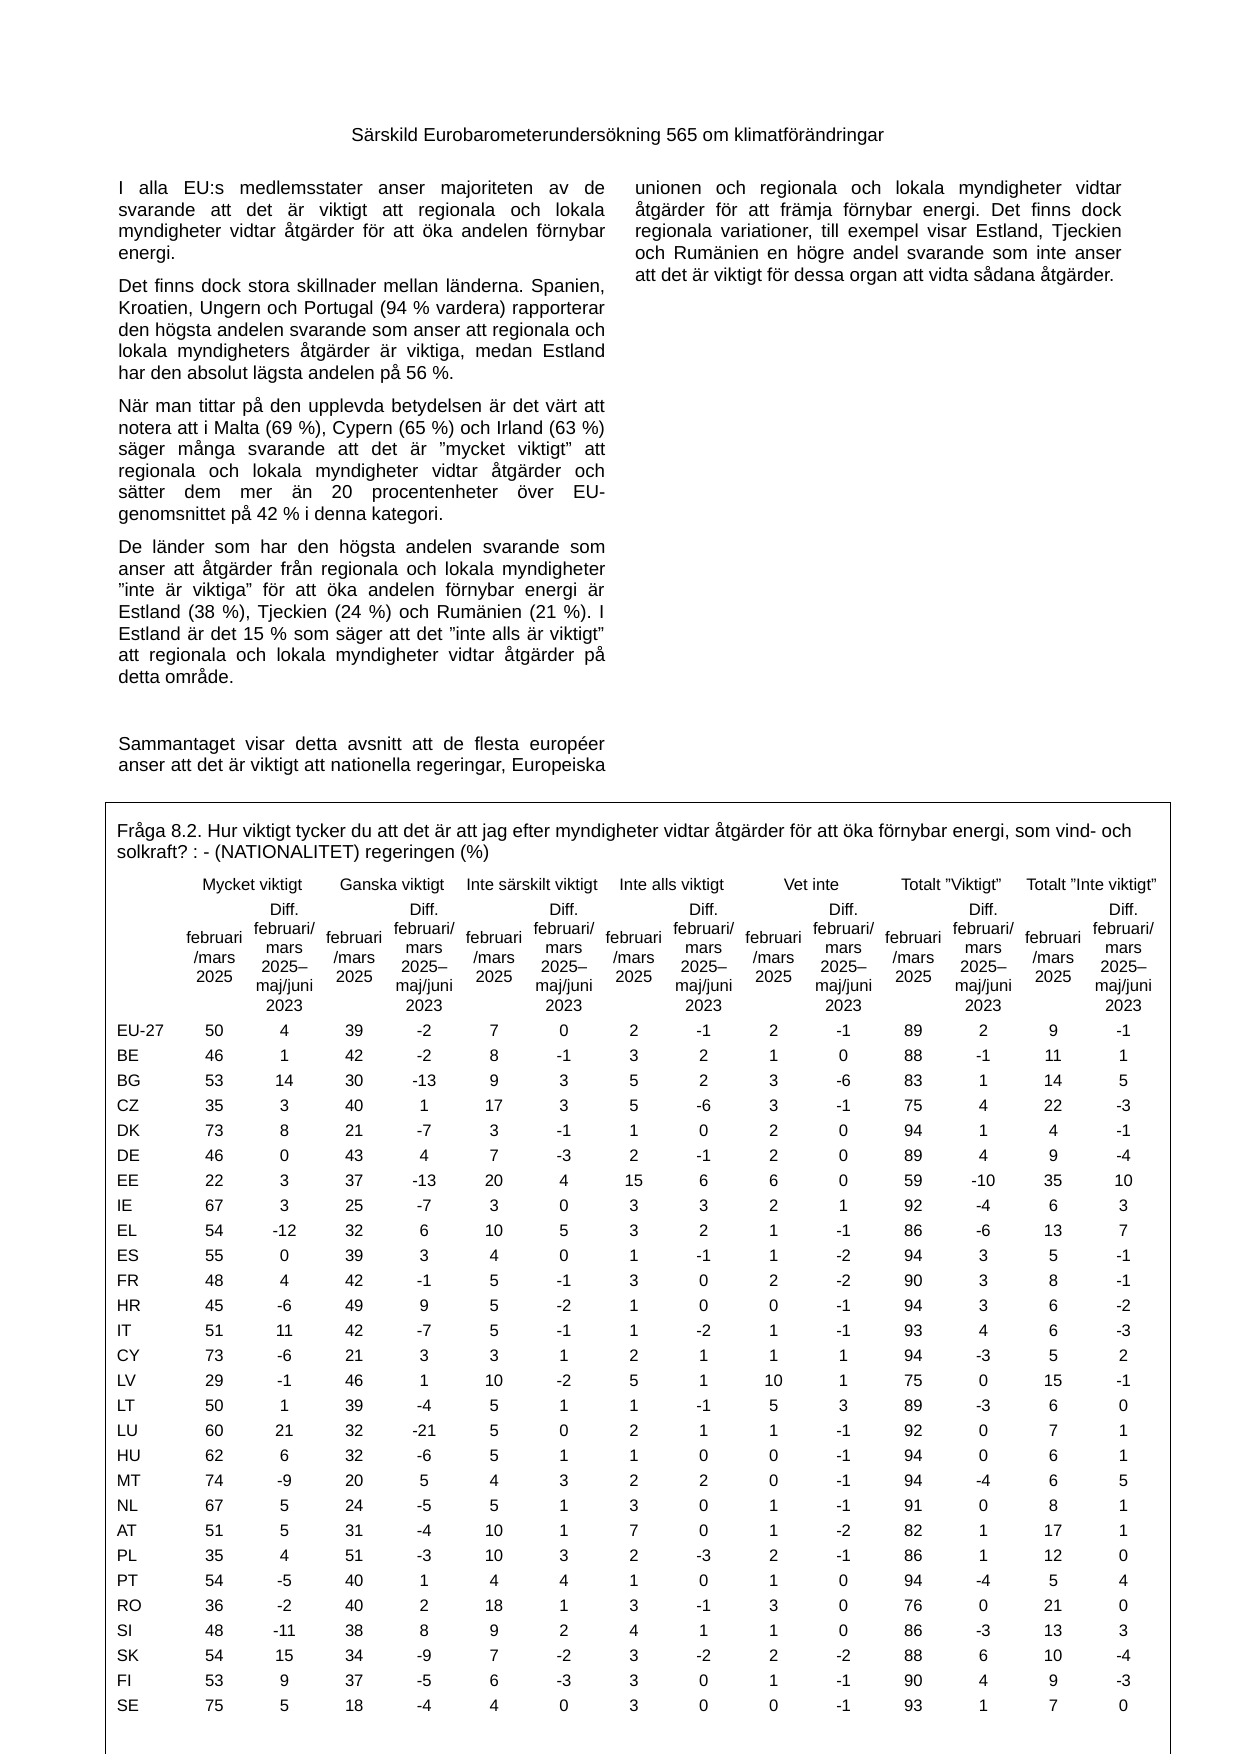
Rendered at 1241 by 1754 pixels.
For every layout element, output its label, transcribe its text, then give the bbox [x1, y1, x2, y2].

table_cell 0 [945, 1443, 1021, 1467]
table_cell -1 [806, 1093, 881, 1117]
table_cell -2 [526, 1293, 602, 1317]
table_cell Diff. februari/mars 2025–maj/juni 2023 [945, 897, 1021, 1017]
table_cell -5 [386, 1493, 462, 1517]
table_cell 12 [1021, 1543, 1085, 1567]
table_cell 37 [322, 1668, 386, 1692]
table_cell LV [114, 1368, 182, 1392]
table_cell -3 [666, 1543, 741, 1567]
table_cell 4 [462, 1468, 526, 1492]
table_cell 94 [881, 1468, 945, 1492]
table_cell 8 [1021, 1268, 1085, 1292]
table_cell 2 [666, 1218, 741, 1242]
table_cell 0 [1085, 1593, 1161, 1617]
table_cell 0 [246, 1243, 322, 1267]
table_cell 0 [806, 1568, 881, 1592]
table_cell -1 [386, 1268, 462, 1292]
table_cell 5 [1021, 1243, 1085, 1267]
table_cell 2 [602, 1018, 666, 1042]
table_cell 29 [182, 1368, 246, 1392]
table_cell 4 [1021, 1118, 1085, 1142]
table_cell -1 [666, 1143, 741, 1167]
table_cell 9 [462, 1618, 526, 1642]
table_cell -2 [386, 1018, 462, 1042]
table_cell -1 [806, 1443, 881, 1467]
table_cell 73 [182, 1343, 246, 1367]
table_cell 0 [1085, 1693, 1161, 1717]
table_cell -1 [1085, 1243, 1161, 1267]
table_cell -3 [1085, 1318, 1161, 1342]
table_cell 5 [1021, 1568, 1085, 1592]
table_cell 3 [386, 1243, 462, 1267]
table_cell 73 [182, 1118, 246, 1142]
table_cell -2 [526, 1368, 602, 1392]
table_cell 59 [881, 1168, 945, 1192]
table_cell 3 [602, 1218, 666, 1242]
table_cell 3 [462, 1118, 526, 1142]
table_cell 3 [602, 1643, 666, 1667]
table_cell 1 [602, 1568, 666, 1592]
table_cell 83 [881, 1068, 945, 1092]
table_cell 3 [666, 1193, 741, 1217]
table_cell -9 [246, 1468, 322, 1492]
table_cell 94 [881, 1243, 945, 1267]
table_cell 86 [881, 1218, 945, 1242]
table_cell 89 [881, 1393, 945, 1417]
table_cell 9 [1021, 1018, 1085, 1042]
table_cell 10 [741, 1368, 806, 1392]
table_cell 3 [741, 1093, 806, 1117]
table_cell -1 [806, 1468, 881, 1492]
table_cell -3 [386, 1543, 462, 1567]
table_cell -3 [526, 1668, 602, 1692]
table_cell 1 [741, 1618, 806, 1642]
table_cell 4 [246, 1268, 322, 1292]
table_cell -6 [806, 1068, 881, 1092]
table_cell 1 [1085, 1493, 1161, 1517]
table_cell 6 [1021, 1193, 1085, 1217]
table_cell 39 [322, 1393, 386, 1417]
table_cell 1 [386, 1093, 462, 1117]
table_cell 5 [462, 1493, 526, 1517]
table_cell 6 [386, 1218, 462, 1242]
table_cell -4 [1085, 1143, 1161, 1167]
table_cell 2 [741, 1143, 806, 1167]
table_cell 0 [945, 1493, 1021, 1517]
table_cell -1 [666, 1393, 741, 1417]
table_cell 5 [246, 1493, 322, 1517]
table_cell -6 [945, 1218, 1021, 1242]
table_cell EE [114, 1168, 182, 1192]
table_cell 0 [741, 1468, 806, 1492]
table_cell 0 [526, 1193, 602, 1217]
table_cell Totalt ”Inte viktigt” [1021, 872, 1161, 897]
table_cell 46 [182, 1143, 246, 1167]
table_cell 6 [666, 1168, 741, 1192]
table_cell 35 [1021, 1168, 1085, 1192]
table_cell 4 [602, 1618, 666, 1642]
table_cell LU [114, 1418, 182, 1442]
table_cell 0 [806, 1143, 881, 1167]
table_cell 0 [666, 1293, 741, 1317]
table_cell DE [114, 1143, 182, 1167]
table_cell 91 [881, 1493, 945, 1517]
table_cell 4 [386, 1143, 462, 1167]
table_cell 4 [945, 1668, 1021, 1692]
table_cell 1 [666, 1618, 741, 1642]
table_cell 6 [462, 1668, 526, 1692]
table_cell 0 [945, 1593, 1021, 1617]
table_cell 7 [602, 1518, 666, 1542]
table_cell -2 [806, 1243, 881, 1267]
table_cell 54 [182, 1643, 246, 1667]
table_cell 62 [182, 1443, 246, 1467]
table_cell 1 [741, 1668, 806, 1692]
table_cell [114, 872, 182, 897]
table_cell BE [114, 1043, 182, 1067]
table_cell 67 [182, 1493, 246, 1517]
table_cell 2 [741, 1543, 806, 1567]
table_cell 1 [602, 1318, 666, 1342]
table_cell 18 [322, 1693, 386, 1717]
table_cell 60 [182, 1418, 246, 1442]
table_cell 6 [1021, 1318, 1085, 1342]
table_cell 94 [881, 1118, 945, 1142]
table_cell 1 [806, 1368, 881, 1392]
table_cell 88 [881, 1043, 945, 1067]
table_cell 1 [741, 1493, 806, 1517]
text I alla EU:s medlemsstater anser majoriteten av de svarande att det är viktigt att regionala och lokala myndigheter vidtar åtgärder för att öka andelen förnybar energi. [118, 177, 605, 263]
table_cell 24 [322, 1493, 386, 1517]
table_cell 1 [602, 1118, 666, 1142]
table_cell 32 [322, 1418, 386, 1442]
table_cell 42 [322, 1043, 386, 1067]
table_cell 1 [806, 1193, 881, 1217]
table_cell 1 [386, 1568, 462, 1592]
table_cell -4 [386, 1693, 462, 1717]
table_cell PT [114, 1568, 182, 1592]
table_cell 50 [182, 1393, 246, 1417]
table_cell -4 [945, 1193, 1021, 1217]
table_cell 9 [1021, 1668, 1085, 1692]
table_cell 2 [741, 1118, 806, 1142]
table_cell 0 [806, 1593, 881, 1617]
table_cell 0 [666, 1518, 741, 1542]
table_cell 2 [945, 1018, 1021, 1042]
table_cell 1 [526, 1443, 602, 1467]
table_cell 42 [322, 1318, 386, 1342]
table_cell 4 [945, 1318, 1021, 1342]
table_cell 5 [462, 1318, 526, 1342]
table_header Fråga 8.2. Hur viktigt tycker du att det är att jag efter myndigheter vidtar åtgärder för att öka förnybar energi, som vind- och solkraft? : - (NATIONALITET) regeringen (%) [114, 811, 1161, 872]
table_cell -4 [1085, 1643, 1161, 1667]
table_cell 1 [526, 1493, 602, 1517]
table_cell 7 [462, 1643, 526, 1667]
table_cell 3 [1085, 1193, 1161, 1217]
table_cell NL [114, 1493, 182, 1517]
table_cell 2 [666, 1468, 741, 1492]
table_cell 42 [322, 1268, 386, 1292]
table_cell 86 [881, 1543, 945, 1567]
table_cell 51 [182, 1318, 246, 1342]
table_cell 0 [806, 1118, 881, 1142]
table_cell 0 [666, 1668, 741, 1692]
table_cell 3 [246, 1093, 322, 1117]
table_cell -5 [246, 1568, 322, 1592]
table_cell -7 [386, 1318, 462, 1342]
table_cell Diff. februari/mars 2025–maj/juni 2023 [806, 897, 881, 1017]
table_cell ES [114, 1243, 182, 1267]
table_cell 54 [182, 1218, 246, 1242]
table_cell 3 [602, 1493, 666, 1517]
table_cell 32 [322, 1443, 386, 1467]
table_cell FR [114, 1268, 182, 1292]
table_cell 15 [602, 1168, 666, 1192]
table_cell -6 [666, 1093, 741, 1117]
table_cell 3 [945, 1268, 1021, 1292]
table_cell 4 [246, 1018, 322, 1042]
table_cell HR [114, 1293, 182, 1317]
table_cell 1 [1085, 1518, 1161, 1542]
table_cell 0 [666, 1493, 741, 1517]
table_cell Mycket viktigt [182, 872, 322, 897]
table_cell 90 [881, 1668, 945, 1692]
table_cell 1 [741, 1418, 806, 1442]
table_cell 8 [1021, 1493, 1085, 1517]
table_cell 0 [526, 1243, 602, 1267]
table_cell 5 [246, 1518, 322, 1542]
table_cell 1 [526, 1393, 602, 1417]
table_cell -13 [386, 1168, 462, 1192]
table_cell -1 [666, 1243, 741, 1267]
table_cell 5 [1021, 1343, 1085, 1367]
table_cell 1 [1085, 1043, 1161, 1067]
table_cell -6 [246, 1343, 322, 1367]
table_cell 2 [741, 1268, 806, 1292]
table_cell 89 [881, 1018, 945, 1042]
table_cell 0 [806, 1618, 881, 1642]
table_cell IT [114, 1318, 182, 1342]
table_cell FI [114, 1668, 182, 1692]
table_cell 1 [741, 1343, 806, 1367]
table_cell EL [114, 1218, 182, 1242]
table_cell 9 [246, 1668, 322, 1692]
table_cell 75 [182, 1693, 246, 1717]
table_cell 11 [246, 1318, 322, 1342]
table_cell 1 [741, 1568, 806, 1592]
table_cell -7 [386, 1193, 462, 1217]
table_cell 1 [602, 1243, 666, 1267]
table_cell 0 [945, 1368, 1021, 1392]
table_cell 92 [881, 1418, 945, 1442]
table_cell 1 [602, 1443, 666, 1467]
table_cell 1 [741, 1318, 806, 1342]
table_cell 10 [462, 1518, 526, 1542]
table_cell -1 [806, 1218, 881, 1242]
table_cell 5 [462, 1443, 526, 1467]
table_cell -2 [806, 1518, 881, 1542]
table_cell -11 [246, 1618, 322, 1642]
table_cell 1 [945, 1068, 1021, 1092]
table_cell -1 [1085, 1368, 1161, 1392]
table_cell 1 [741, 1043, 806, 1067]
table_cell SE [114, 1693, 182, 1717]
table_cell 30 [322, 1068, 386, 1092]
table_cell 7 [462, 1018, 526, 1042]
table_cell 49 [322, 1293, 386, 1317]
table_cell 86 [881, 1618, 945, 1642]
table_cell 3 [246, 1193, 322, 1217]
table_cell 3 [602, 1593, 666, 1617]
table_cell 6 [1021, 1293, 1085, 1317]
table_cell 0 [945, 1418, 1021, 1442]
table_cell -7 [386, 1118, 462, 1142]
table_cell -2 [666, 1643, 741, 1667]
table_cell februari/mars 2025 [182, 897, 246, 1017]
table_cell SK [114, 1643, 182, 1667]
table_cell 6 [741, 1168, 806, 1192]
table_cell februari/mars 2025 [881, 897, 945, 1017]
table_cell 40 [322, 1093, 386, 1117]
table_cell 5 [246, 1693, 322, 1717]
table_cell 21 [246, 1418, 322, 1442]
table_cell 8 [246, 1118, 322, 1142]
table_cell 3 [741, 1593, 806, 1617]
table_cell -3 [1085, 1093, 1161, 1117]
table_cell 4 [462, 1693, 526, 1717]
table_cell februari/mars 2025 [741, 897, 806, 1017]
table_cell 17 [462, 1093, 526, 1117]
table_cell 4 [945, 1093, 1021, 1117]
table_cell 89 [881, 1143, 945, 1167]
table_cell 1 [945, 1518, 1021, 1542]
table_cell 3 [526, 1093, 602, 1117]
table_cell -2 [806, 1643, 881, 1667]
table_cell 5 [1085, 1468, 1161, 1492]
table_cell -13 [386, 1068, 462, 1092]
table_cell -1 [246, 1368, 322, 1392]
table_cell 3 [1085, 1618, 1161, 1642]
table_cell -12 [246, 1218, 322, 1242]
table_cell -6 [246, 1293, 322, 1317]
table_cell -1 [526, 1118, 602, 1142]
table_cell 3 [386, 1343, 462, 1367]
table_cell 75 [881, 1368, 945, 1392]
table_cell februari/mars 2025 [602, 897, 666, 1017]
table_cell 14 [1021, 1068, 1085, 1092]
table_cell 3 [462, 1343, 526, 1367]
table_cell 48 [182, 1268, 246, 1292]
table_cell Inte alls viktigt [602, 872, 741, 897]
table_cell 4 [945, 1143, 1021, 1167]
table_cell 5 [526, 1218, 602, 1242]
table_cell 0 [741, 1293, 806, 1317]
table_cell 1 [666, 1343, 741, 1367]
table_cell 5 [741, 1393, 806, 1417]
table_cell BG [114, 1068, 182, 1092]
table_cell 3 [945, 1293, 1021, 1317]
table_cell 36 [182, 1593, 246, 1617]
table_cell EU-27 [114, 1018, 182, 1042]
table_cell 10 [1085, 1168, 1161, 1192]
table_cell 5 [462, 1393, 526, 1417]
table_cell -4 [945, 1568, 1021, 1592]
table_cell 6 [1021, 1393, 1085, 1417]
table_cell 14 [246, 1068, 322, 1092]
table_cell -2 [666, 1318, 741, 1342]
table_cell 25 [322, 1193, 386, 1217]
table_cell 13 [1021, 1218, 1085, 1242]
table_cell -1 [806, 1418, 881, 1442]
table_cell 1 [526, 1518, 602, 1542]
table_cell 21 [322, 1118, 386, 1142]
table_cell -2 [806, 1268, 881, 1292]
table_cell 17 [1021, 1518, 1085, 1542]
table_cell 88 [881, 1643, 945, 1667]
table_cell Diff. februari/mars 2025–maj/juni 2023 [666, 897, 741, 1017]
table_cell 9 [462, 1068, 526, 1092]
table_cell 4 [526, 1168, 602, 1192]
table_cell -2 [1085, 1293, 1161, 1317]
table_cell 40 [322, 1568, 386, 1592]
table_cell 0 [741, 1443, 806, 1467]
table_cell 3 [246, 1168, 322, 1192]
table_cell 8 [462, 1043, 526, 1067]
table_cell 4 [1085, 1568, 1161, 1592]
table_cell 15 [246, 1643, 322, 1667]
table_cell -1 [526, 1043, 602, 1067]
table_cell februari/mars 2025 [1021, 897, 1085, 1017]
table_cell Diff. februari/mars 2025–maj/juni 2023 [246, 897, 322, 1017]
table_cell 2 [602, 1543, 666, 1567]
table_cell 5 [602, 1368, 666, 1392]
table_cell 20 [462, 1168, 526, 1192]
text [106, 803, 1170, 1754]
table_cell 0 [526, 1018, 602, 1042]
table_cell 2 [1085, 1343, 1161, 1367]
table_cell CZ [114, 1093, 182, 1117]
table_cell 0 [806, 1168, 881, 1192]
text unionen och regionala och lokala myndigheter vidtar åtgärder för att främja förnybar energi. Det finns dock regionala variationer, till exempel visar Estland, Tjeckien och Rumänien en högre andel svarande som inte anser att det är viktigt för dessa organ att vidta sådana åtgärder. [635, 177, 1122, 285]
table_cell -3 [945, 1343, 1021, 1367]
table_cell 5 [1085, 1068, 1161, 1092]
table_cell 22 [182, 1168, 246, 1192]
table_cell -1 [806, 1018, 881, 1042]
table_cell CY [114, 1343, 182, 1367]
table_cell -21 [386, 1418, 462, 1442]
table_cell AT [114, 1518, 182, 1542]
table_cell -4 [386, 1393, 462, 1417]
table_cell 8 [386, 1618, 462, 1642]
table_cell 6 [1021, 1468, 1085, 1492]
table_cell Totalt ”Viktigt” [881, 872, 1021, 897]
table_cell 1 [602, 1393, 666, 1417]
table_cell Vet inte [741, 872, 881, 897]
table_cell 2 [741, 1018, 806, 1042]
table_cell 6 [945, 1643, 1021, 1667]
table_cell -2 [246, 1593, 322, 1617]
table_cell 3 [602, 1043, 666, 1067]
table_cell 1 [246, 1043, 322, 1067]
table_cell 1 [666, 1368, 741, 1392]
text När man tittar på den upplevda betydelsen är det värt att notera att i Malta (69 %), Cypern (65 %) och Irland (63 %) säger många svarande att det är ”mycket viktigt” att regionala och lokala myndigheter vidtar åtgärder och sätter dem mer än 20 procentenheter över EU-genomsnittet på 42 % i denna kategori. [118, 395, 605, 524]
table_cell 51 [322, 1543, 386, 1567]
table_cell MT [114, 1468, 182, 1492]
table_cell 9 [386, 1293, 462, 1317]
table_cell 5 [462, 1418, 526, 1442]
table_cell 0 [666, 1693, 741, 1717]
table_cell 21 [322, 1343, 386, 1367]
table_cell -1 [1085, 1018, 1161, 1042]
text Sammantaget visar detta avsnitt att de flesta européer anser att det är viktigt att nationella regeringar, Europeiska [118, 732, 605, 776]
table_cell -9 [386, 1643, 462, 1667]
table_cell 5 [386, 1468, 462, 1492]
table_cell IE [114, 1193, 182, 1217]
table_cell 32 [322, 1218, 386, 1242]
table_cell -6 [386, 1443, 462, 1467]
table_cell 45 [182, 1293, 246, 1317]
table_cell 94 [881, 1443, 945, 1467]
table_cell 21 [1021, 1593, 1085, 1617]
table_cell 53 [182, 1668, 246, 1692]
table_cell 0 [1085, 1543, 1161, 1567]
table_cell 6 [246, 1443, 322, 1467]
table_cell 5 [462, 1268, 526, 1292]
table_cell -1 [1085, 1118, 1161, 1142]
table_cell 1 [526, 1593, 602, 1617]
table_cell RO [114, 1593, 182, 1617]
table_cell 0 [666, 1568, 741, 1592]
table_cell 2 [602, 1343, 666, 1367]
table_cell 34 [322, 1643, 386, 1667]
table_cell 13 [1021, 1618, 1085, 1642]
table_cell Diff. februari/mars 2025–maj/juni 2023 [1085, 897, 1161, 1017]
table_cell 18 [462, 1593, 526, 1617]
table_cell 5 [462, 1293, 526, 1317]
table_cell 35 [182, 1093, 246, 1117]
table_cell 46 [182, 1043, 246, 1067]
table_cell 0 [666, 1443, 741, 1467]
table_cell 35 [182, 1543, 246, 1567]
table_cell 31 [322, 1518, 386, 1542]
table_cell 1 [741, 1518, 806, 1542]
table_cell 1 [945, 1543, 1021, 1567]
table_cell 76 [881, 1593, 945, 1617]
table_cell 7 [1021, 1693, 1085, 1717]
table_cell 3 [526, 1068, 602, 1092]
table_cell 39 [322, 1243, 386, 1267]
table_cell 6 [1021, 1443, 1085, 1467]
table_cell -5 [386, 1668, 462, 1692]
table_cell 3 [462, 1193, 526, 1217]
table_cell 22 [1021, 1093, 1085, 1117]
table_cell -1 [806, 1668, 881, 1692]
table_cell 3 [602, 1693, 666, 1717]
table_cell 54 [182, 1568, 246, 1592]
table_cell 2 [602, 1143, 666, 1167]
table_cell 2 [741, 1193, 806, 1217]
table_cell 94 [881, 1343, 945, 1367]
table_cell 1 [945, 1118, 1021, 1142]
table_cell 3 [602, 1668, 666, 1692]
table_cell 1 [602, 1293, 666, 1317]
table_cell -1 [806, 1493, 881, 1517]
table_cell 10 [1021, 1643, 1085, 1667]
table_cell 3 [602, 1268, 666, 1292]
table_cell -10 [945, 1168, 1021, 1192]
table_cell 0 [666, 1118, 741, 1142]
table_cell 4 [462, 1243, 526, 1267]
table_cell 3 [945, 1243, 1021, 1267]
table_cell 10 [462, 1218, 526, 1242]
table_cell 2 [602, 1418, 666, 1442]
table_cell 9 [1021, 1143, 1085, 1167]
table_cell 93 [881, 1693, 945, 1717]
table_cell 3 [741, 1068, 806, 1092]
table_cell [114, 897, 182, 1017]
table_cell 1 [806, 1343, 881, 1367]
table_cell 82 [881, 1518, 945, 1542]
table_cell 38 [322, 1618, 386, 1642]
table_cell 3 [806, 1393, 881, 1417]
table_cell 10 [462, 1368, 526, 1392]
table_cell 74 [182, 1468, 246, 1492]
table_cell 11 [1021, 1043, 1085, 1067]
table_cell 7 [462, 1143, 526, 1167]
table_cell 0 [526, 1418, 602, 1442]
table_cell 0 [246, 1143, 322, 1167]
table_cell -2 [386, 1043, 462, 1067]
table_cell 93 [881, 1318, 945, 1342]
table_cell 2 [666, 1043, 741, 1067]
table_cell 3 [526, 1543, 602, 1567]
table_cell -2 [526, 1643, 602, 1667]
table_cell 53 [182, 1068, 246, 1092]
table_cell SI [114, 1618, 182, 1642]
table_cell -4 [386, 1518, 462, 1542]
table_cell Diff. februari/mars 2025–maj/juni 2023 [386, 897, 462, 1017]
table_cell 10 [462, 1543, 526, 1567]
table_cell februari/mars 2025 [322, 897, 386, 1017]
table_cell 94 [881, 1568, 945, 1592]
table_cell 2 [526, 1618, 602, 1642]
table_cell 39 [322, 1018, 386, 1042]
table_cell 94 [881, 1293, 945, 1317]
table_cell 2 [602, 1468, 666, 1492]
table_cell 2 [666, 1068, 741, 1092]
table_cell 2 [386, 1593, 462, 1617]
table_cell 1 [526, 1343, 602, 1367]
table_cell 75 [881, 1093, 945, 1117]
table_cell 4 [526, 1568, 602, 1592]
table_cell -1 [1085, 1268, 1161, 1292]
table_cell 0 [526, 1693, 602, 1717]
table_cell 3 [602, 1193, 666, 1217]
table_cell 1 [741, 1218, 806, 1242]
table_cell februari/mars 2025 [462, 897, 526, 1017]
table_cell 7 [1021, 1418, 1085, 1442]
table_cell -1 [526, 1268, 602, 1292]
table_cell -1 [666, 1593, 741, 1617]
table_cell 51 [182, 1518, 246, 1542]
table_cell 1 [741, 1243, 806, 1267]
table_cell 1 [1085, 1418, 1161, 1442]
text Det finns dock stora skillnader mellan länderna. Spanien, Kroatien, Ungern och Portugal (94 % vardera) rapporterar den högsta andelen svarande som anser att regionala och lokala myndigheters åtgärder är viktiga, medan Estland har den absolut lägsta andelen på 56 %. [118, 275, 605, 383]
table_cell 67 [182, 1193, 246, 1217]
table_cell 1 [246, 1393, 322, 1417]
table_cell 1 [386, 1368, 462, 1392]
table_cell 43 [322, 1143, 386, 1167]
table_cell DK [114, 1118, 182, 1142]
table_cell -1 [666, 1018, 741, 1042]
table_cell 48 [182, 1618, 246, 1642]
table_cell -3 [526, 1143, 602, 1167]
table_cell 0 [806, 1043, 881, 1067]
table_cell 0 [741, 1693, 806, 1717]
table_cell -4 [945, 1468, 1021, 1492]
table_cell 40 [322, 1593, 386, 1617]
table_cell 7 [1085, 1218, 1161, 1242]
table_cell 4 [462, 1568, 526, 1592]
table_cell -1 [806, 1693, 881, 1717]
table_cell 90 [881, 1268, 945, 1292]
table_cell 46 [322, 1368, 386, 1392]
table_cell 5 [602, 1093, 666, 1117]
table_cell 4 [246, 1543, 322, 1567]
table_cell 5 [602, 1068, 666, 1092]
table_cell 92 [881, 1193, 945, 1217]
table_cell 0 [666, 1268, 741, 1292]
table_cell 1 [666, 1418, 741, 1442]
table_cell -1 [806, 1318, 881, 1342]
table_cell -3 [945, 1393, 1021, 1417]
table_cell 20 [322, 1468, 386, 1492]
table_cell Ganska viktigt [322, 872, 462, 897]
table_cell 55 [182, 1243, 246, 1267]
table_cell HU [114, 1443, 182, 1467]
table_cell -3 [945, 1618, 1021, 1642]
table_cell 37 [322, 1168, 386, 1192]
table_cell LT [114, 1393, 182, 1417]
table_cell 15 [1021, 1368, 1085, 1392]
table_cell -1 [526, 1318, 602, 1342]
table_cell 1 [945, 1693, 1021, 1717]
table_cell -1 [806, 1293, 881, 1317]
table_cell 2 [741, 1643, 806, 1667]
table_cell -1 [945, 1043, 1021, 1067]
text De länder som har den högsta andelen svarande som anser att åtgärder från regionala och lokala myndigheter ”inte är viktiga” för att öka andelen förnybar energi är Estland (38 %), Tjeckien (24 %) och Rumänien (21 %). I Estland är det 15 % som säger att det ”inte alls är viktigt” att regionala och lokala myndigheter vidtar åtgärder på detta område. [118, 536, 605, 687]
table_cell 0 [1085, 1393, 1161, 1417]
table_cell PL [114, 1543, 182, 1567]
table_cell Diff. februari/mars 2025–maj/juni 2023 [526, 897, 602, 1017]
table_cell 50 [182, 1018, 246, 1042]
table_cell Inte särskilt viktigt [462, 872, 602, 897]
table_cell 3 [526, 1468, 602, 1492]
table_cell -1 [806, 1543, 881, 1567]
table_cell -3 [1085, 1668, 1161, 1692]
table_cell 1 [1085, 1443, 1161, 1467]
